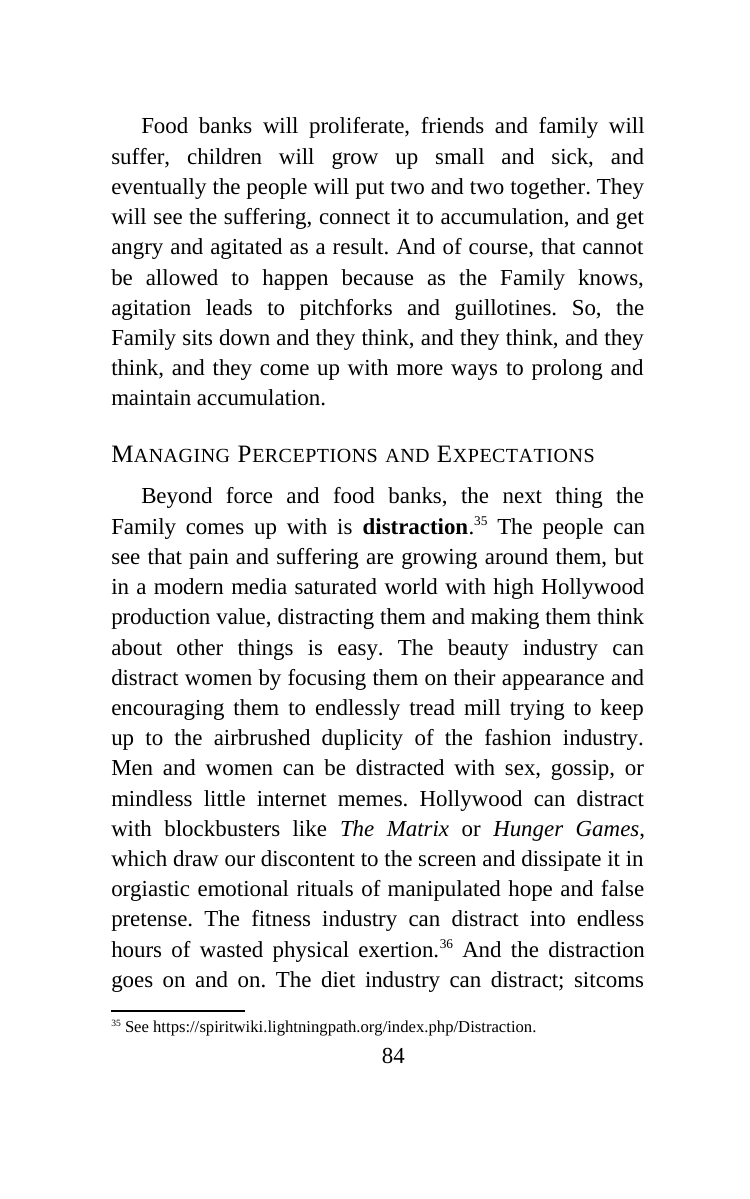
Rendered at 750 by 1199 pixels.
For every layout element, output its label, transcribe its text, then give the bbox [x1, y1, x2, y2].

subtitle Managing Perceptions and Expectations [111, 439, 645, 467]
text See https://spiritwiki.lightningpath.org/index.php/Distraction. [111, 1017, 645, 1036]
text Beyond force and food banks, the next thing the Family comes up with is distraction. The people can see that pain and suffering are growing around them, but in a modern media saturated world with high Hollywood production value, distracting them and making them think about other things is easy. The beauty industry can distract women by focusing them on their appearance and encouraging them to endlessly tread mill trying to keep up to the airbrushed duplicity of the fashion industry. Men and women can be distracted with sex, gossip, or mindless little internet memes. Hollywood can distract with blockbusters like The Matrix or Hunger Games, which draw our discontent to the screen and dissipate it in orgiastic emotional rituals of manipulated hope and false pretense. The fitness industry can distract into endless hours of wasted physical exertion. And the distraction goes on and on. The diet industry can distract; sitcoms [111, 482, 645, 992]
text Food banks will proliferate, friends and family will suffer, children will grow up small and sick, and eventually the people will put two and two together. They will see the suffering, connect it to accumulation, and get angry and agitated as a result. And of course, that cannot be allowed to happen because as the Family knows, agitation leads to pitchforks and guillotines. So, the Family sits down and they think, and they think, and they think, and they come up with more ways to prolong and maintain accumulation. [111, 112, 645, 411]
